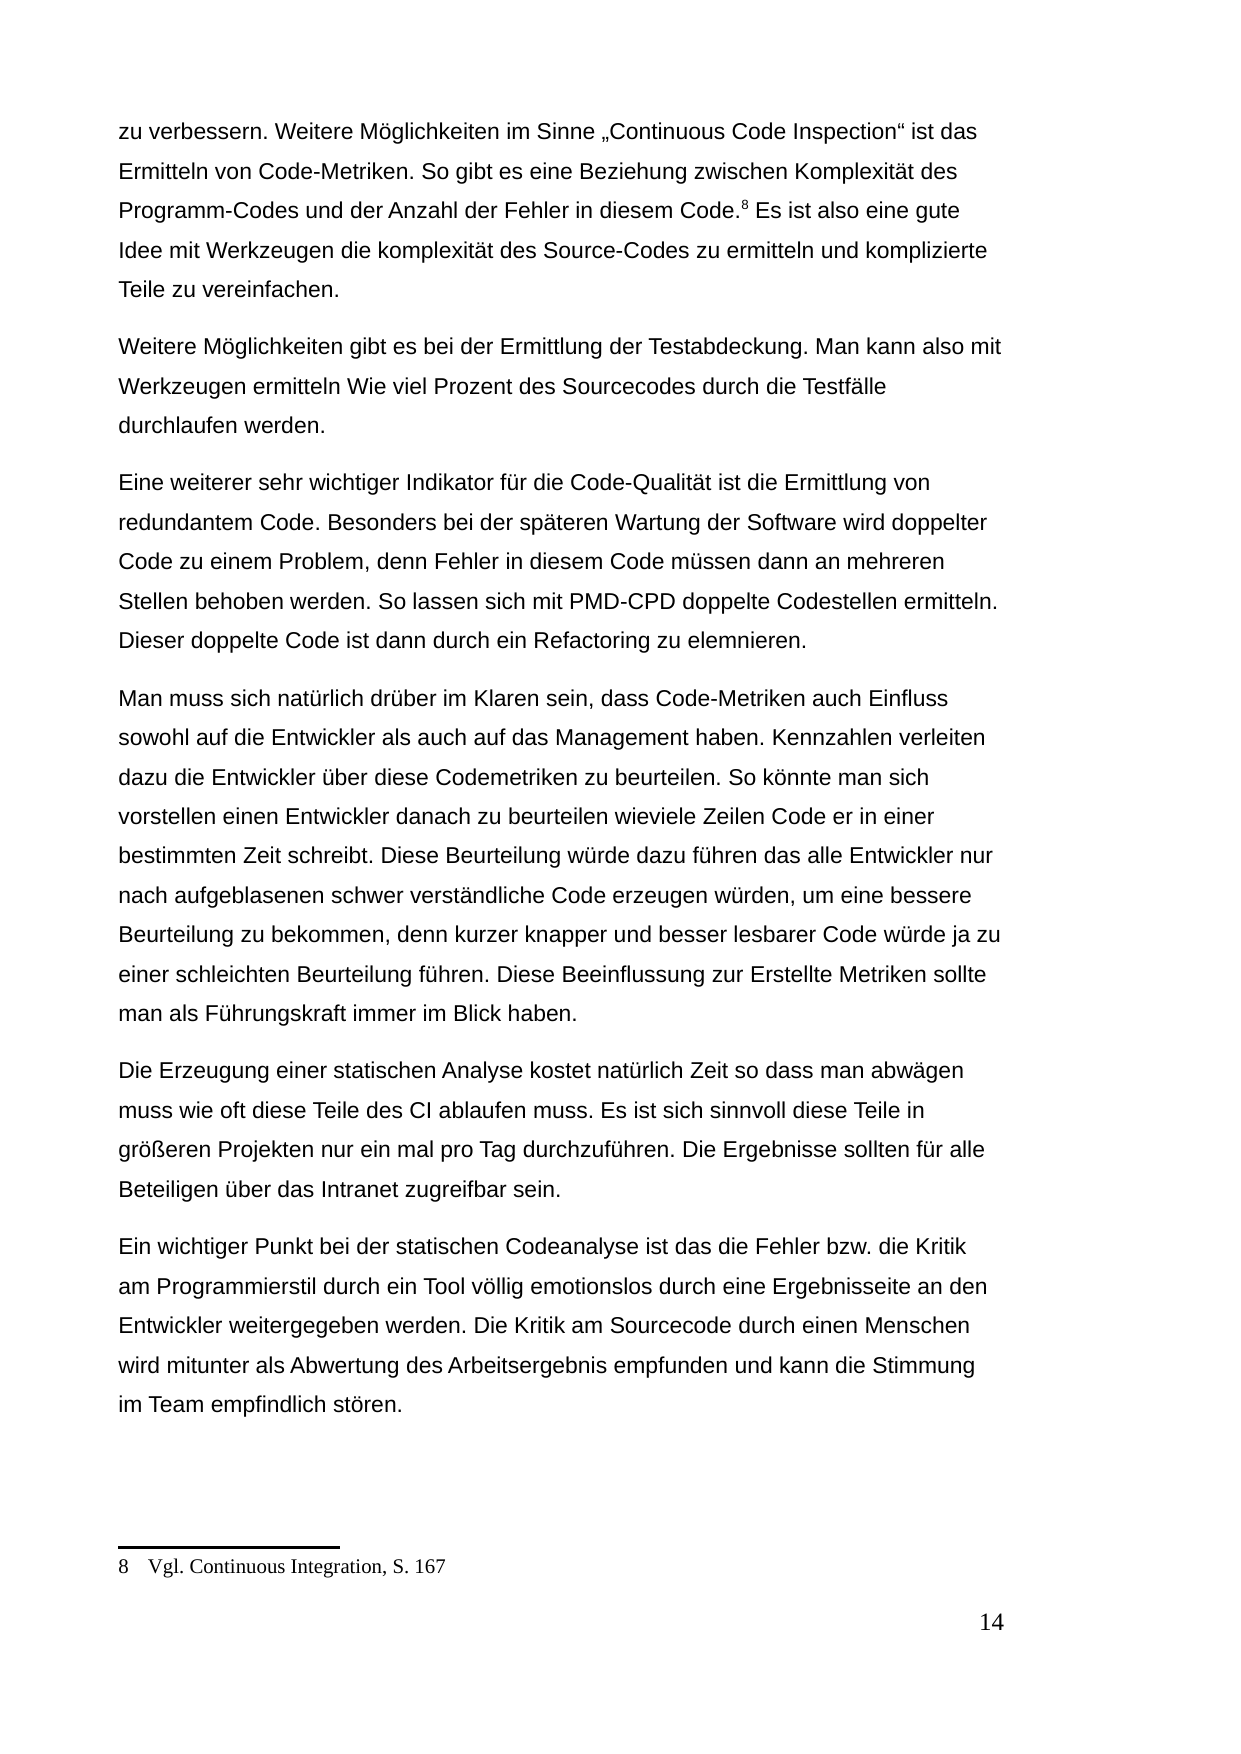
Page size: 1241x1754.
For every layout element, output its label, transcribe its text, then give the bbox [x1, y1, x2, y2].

text Vgl. Continuous Integration, S. 167 [118, 1553, 1004, 1578]
text Weitere Möglichkeiten gibt es bei der Ermittlung der Testabdeckung. Man kann also mit Werkzeugen ermitteln Wie viel Prozent des Sourcecodes durch die Testfälle durchlaufen werden. [118, 333, 1004, 438]
text zu verbessern. Weitere Möglichkeiten im Sinne „Continuous Code Inspection“ ist das Ermitteln von Code-Metriken. So gibt es eine Beziehung zwischen Komplexität des Programm-Codes und der Anzahl der Fehler in diesem Code. Es ist also eine gute Idee mit Werkzeugen die komplexität des Source-Codes zu ermitteln und komplizierte Teile zu vereinfachen. [118, 118, 1004, 302]
text Die Erzeugung einer statischen Analyse kostet natürlich Zeit so dass man abwägen muss wie oft diese Teile des CI ablaufen muss. Es ist sich sinnvoll diese Teile in größeren Projekten nur ein mal pro Tag durchzuführen. Die Ergebnisse sollten für alle Beteiligen über das Intranet zugreifbar sein. [118, 1057, 1004, 1202]
text Man muss sich natürlich drüber im Klaren sein, dass Code-Metriken auch Einfluss sowohl auf die Entwickler als auch auf das Management haben. Kennzahlen verleiten dazu die Entwickler über diese Codemetriken zu beurteilen. So könnte man sich vorstellen einen Entwickler danach zu beurteilen wieviele Zeilen Code er in einer bestimmten Zeit schreibt. Diese Beurteilung würde dazu führen das alle Entwickler nur nach aufgeblasenen schwer verständliche Code erzeugen würden, um eine bessere Beurteilung zu bekommen, denn kurzer knapper und besser lesbarer Code würde ja zu einer schleichten Beurteilung führen. Diese Beeinflussung zur Erstellte Metriken sollte man als Führungskraft immer im Blick haben. [118, 684, 1004, 1027]
text Eine weiterer sehr wichtiger Indikator für die Code-Qualität ist die Ermittlung von redundantem Code. Besonders bei der späteren Wartung der Software wird doppelter Code zu einem Problem, denn Fehler in diesem Code müssen dann an mehreren Stellen behoben werden. So lassen sich mit PMD-CPD doppelte Codestellen ermitteln. Dieser doppelte Code ist dann durch ein Refactoring zu elemnieren. [118, 469, 1004, 654]
text Ein wichtiger Punkt bei der statischen Codeanalyse ist das die Fehler bzw. die Kritik am Programmierstil durch ein Tool völlig emotionslos durch eine Ergebnisseite an den Entwickler weitergegeben werden. Die Kritik am Sourcecode durch einen Menschen wird mitunter als Abwertung des Arbeitsergebnis empfunden und kann die Stimmung im Team empfindlich stören. [118, 1233, 1004, 1417]
